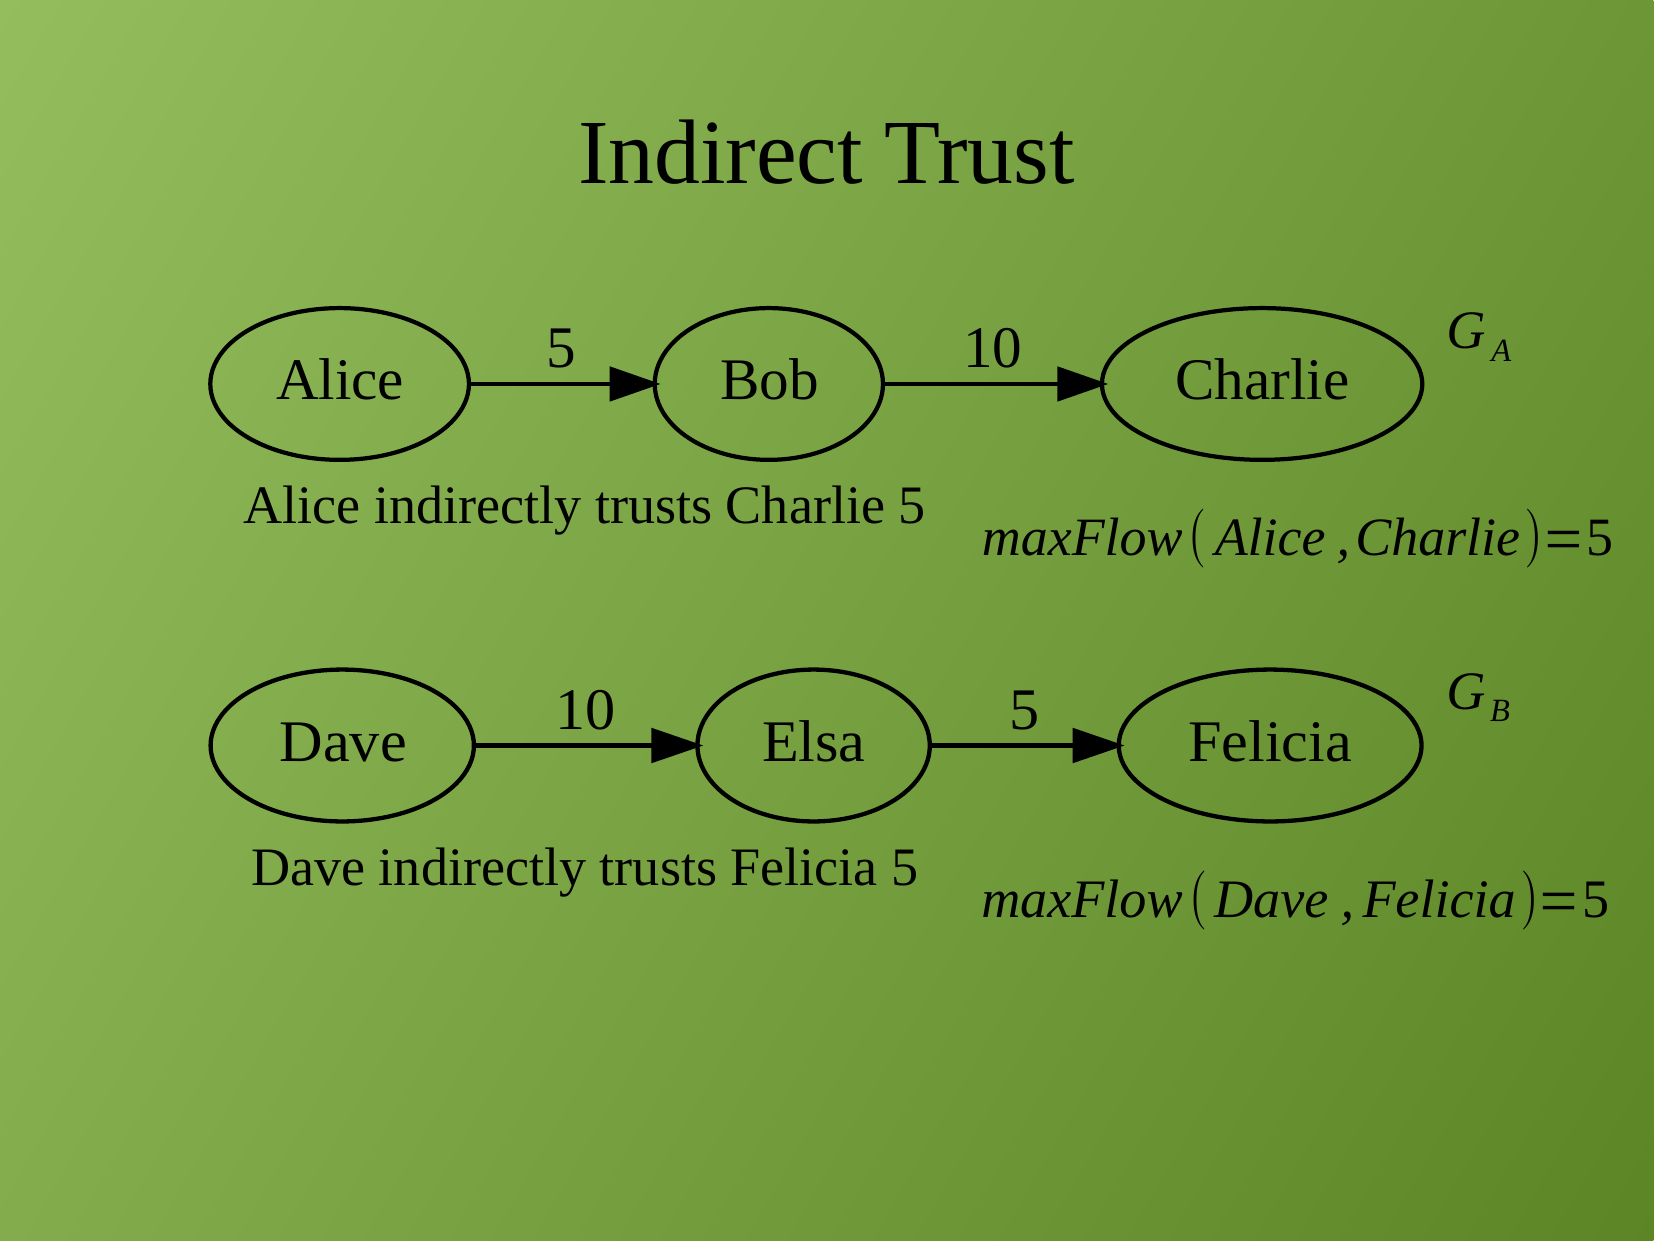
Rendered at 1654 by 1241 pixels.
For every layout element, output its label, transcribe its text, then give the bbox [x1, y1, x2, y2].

picture [191, 651, 1441, 841]
text_box Alice indirectly trusts Charlie 5 [135, 468, 1036, 543]
text_box Dave indirectly trusts Felicia 5 [135, 829, 1036, 905]
chart [973, 866, 1616, 933]
chart [1441, 300, 1518, 369]
chart [974, 505, 1621, 571]
title Indirect Trust [82, 49, 1571, 257]
chart [1441, 660, 1518, 729]
picture [191, 289, 1441, 479]
